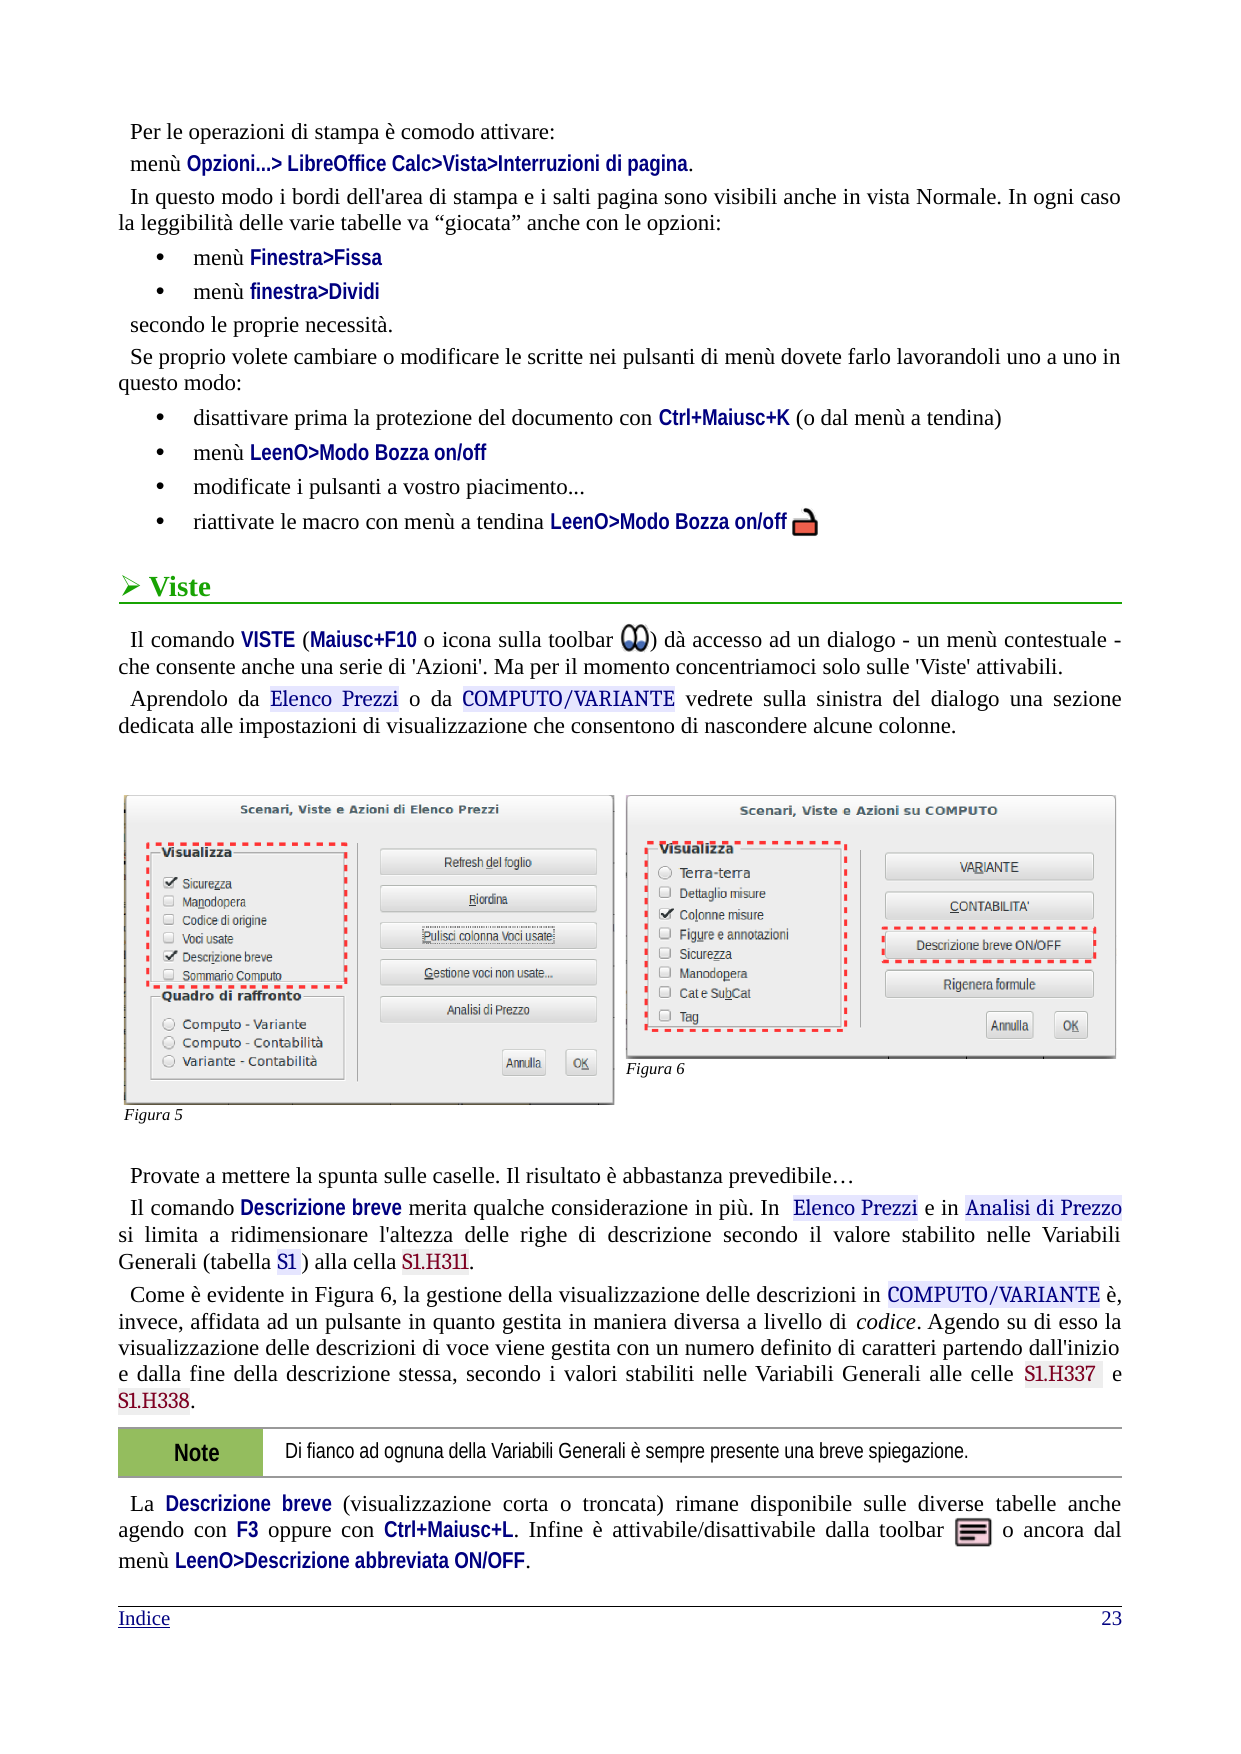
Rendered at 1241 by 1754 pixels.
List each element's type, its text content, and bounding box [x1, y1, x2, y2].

text Se proprio volete cambiare o modificare le scritte nei pulsanti di menù dovete farlo lavorandoli uno a uno in questo modo: [118, 343, 1122, 396]
list riattivate le macro con menù a tendina LeenO>Modo Bozza on/off [156, 506, 1122, 537]
text Il comando Descrizione breve merita qualche considerazione in più. In Elenco Prezzi e in Analisi di Prezzo si limita a ridimensionare l'altezza delle righe di descrizione secondo il valore stabilito nelle Variabili Generali (tabella S1 ) alla cella S1.H311. [118, 1194, 1122, 1275]
list menù finestra>Dividi [156, 276, 1122, 305]
text In questo modo i bordi dell'area di stampa e i salti pagina sono visibili anche in vista Normale. In ogni caso la leggibilità delle varie tabelle va “giocata” anche con le opzioni: [118, 183, 1122, 236]
text Come è evidente in Figura 6, la gestione della visualizzazione delle descrizioni in COMPUTO/VARIANTE è, invece, affidata ad un pulsante in quanto gestita in maniera diversa a livello di codice. Agendo su di esso la visualizzazione delle descrizioni di voce viene gestita con un numero definito di caratteri partendo dall'inizio e dalla fine della descrizione stessa, secondo i valori stabiliti nelle Variabili Generali alle celle S1.H337 e S1.H338. [118, 1281, 1122, 1415]
table_header [620, 777, 1122, 1129]
text secondo le proprie necessità. [118, 311, 1122, 337]
table_header [118, 777, 620, 1129]
list menù Finestra>Fissa [156, 241, 1122, 270]
picture [123, 795, 615, 1105]
list menù LeenO>Modo Bozza on/off [156, 436, 1122, 465]
picture [620, 623, 650, 653]
text menù Opzioni...> LibreOffice Calc>Vista>Interruzioni di pagina. [118, 150, 1122, 177]
subtitle Viste [119, 569, 1122, 602]
text Aprendolo da Elenco Prezzi o da COMPUTO/VARIANTE vedrete sulla sinistra del dialogo una sezione dedicata alle impostazioni di visualizzazione che consentono di nascondere alcune colonne. [118, 685, 1122, 738]
text La Descrizione breve (visualizzazione corta o troncata) rimane disponibile sulle diverse tabelle anche agendo con F3 oppure con Ctrl+Maiusc+L. Infine è attivabile/disattivabile dalla toolbar o ancora dal menù LeenO>Descrizione abbreviata ON/OFF. [118, 1490, 1122, 1574]
table_header Note [118, 1429, 263, 1476]
list disattivare prima la protezione del documento con Ctrl+Maiusc+K (o dal menù a tendina) [156, 402, 1122, 431]
text Per le operazioni di stampa è comodo attivare: [118, 118, 1122, 144]
picture [791, 507, 819, 537]
picture [954, 1517, 993, 1548]
table_header Di fianco ad ognuna della Variabili Generali è sempre presente una breve spiegazione. [264, 1429, 1122, 1476]
list modificate i pulsanti a vostro piacimento... [156, 471, 1122, 500]
picture [625, 795, 1117, 1059]
text Il comando VISTE (Maiusc+F10 o icona sulla toolbar ) dà accesso ad un dialogo - un menù contestuale - che consente anche una serie di 'Azioni'. Ma per il momento concentriamoci solo sulle 'Viste' attivabili. [118, 623, 1122, 679]
text Provate a mettere la spunta sulle caselle. Il risultato è abbastanza prevedibile… [118, 1162, 1122, 1188]
